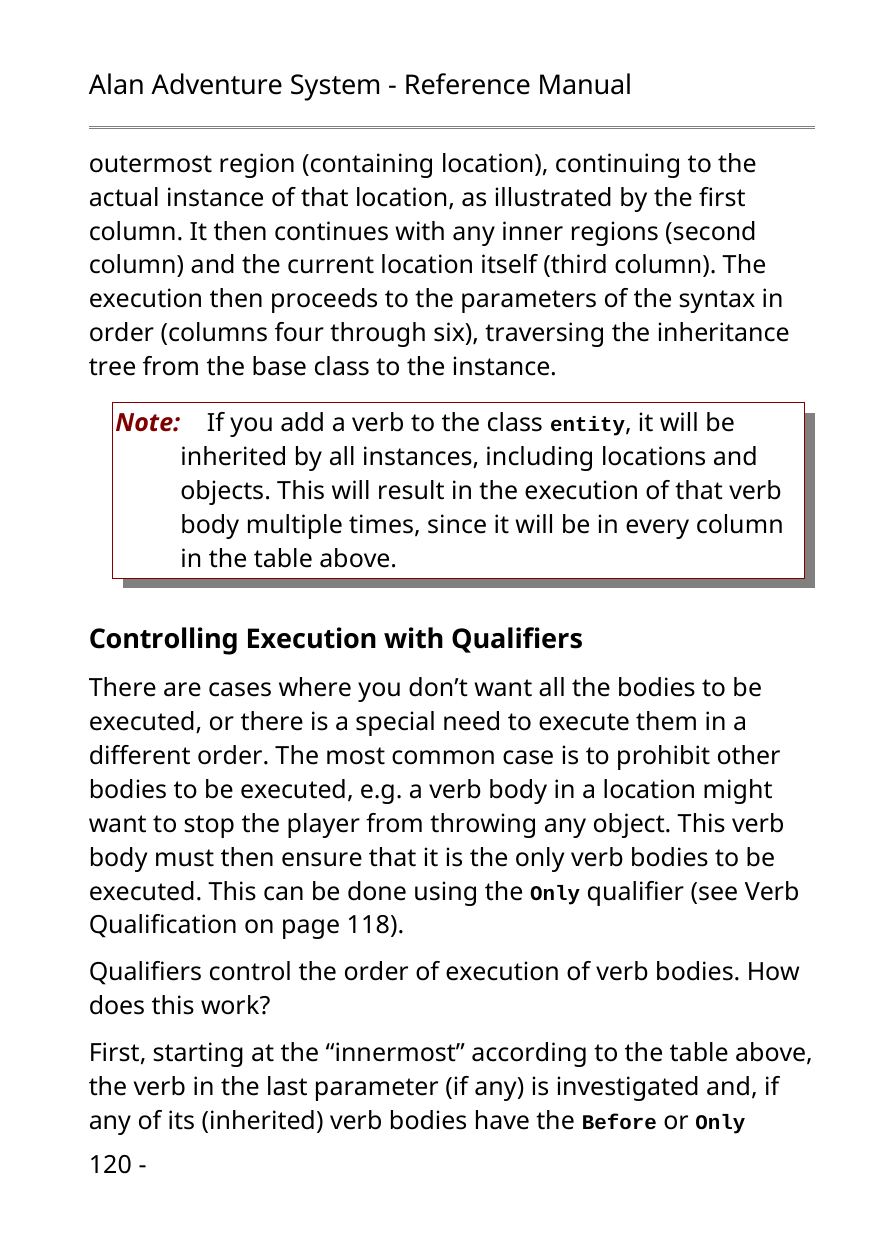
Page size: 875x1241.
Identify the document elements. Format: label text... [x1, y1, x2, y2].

text There are cases where you don’t want all the bodies to be executed, or there is a special need to execute them in a different order. The most common case is to prohibit other bodies to be executed, e.g. a verb body in a location might want to stop the player from throwing any object. This verb body must then ensure that it is the only verb bodies to be executed. This can be done using the Only qualifier (see Verb Qualification on page 90). [88, 670, 815, 941]
text outermost region (containing location), continuing to the actual instance of that location, as illustrated by the first column. It then continues with any inner regions (second column) and the current location itself (third column). The execution then proceeds to the parameters of the syntax in order (columns four through six), traversing the inheritance tree from the base class to the instance. [88, 146, 815, 383]
text First, starting at the “innermost” according to the table above, the verb in the last parameter (if any) is investigated and, if any of its (inherited) verb bodies have the Before or Only [88, 1035, 815, 1137]
text Qualifiers control the order of execution of verb bodies. How does this work? [88, 954, 815, 1022]
subtitle Controlling Execution with Qualifiers [88, 620, 815, 657]
list If you add a verb to the class entity, it will be inherited by all instances, including locations and objects. This will result in the execution of that verb body multiple times, since it will be in every column in the table above. [113, 403, 804, 578]
